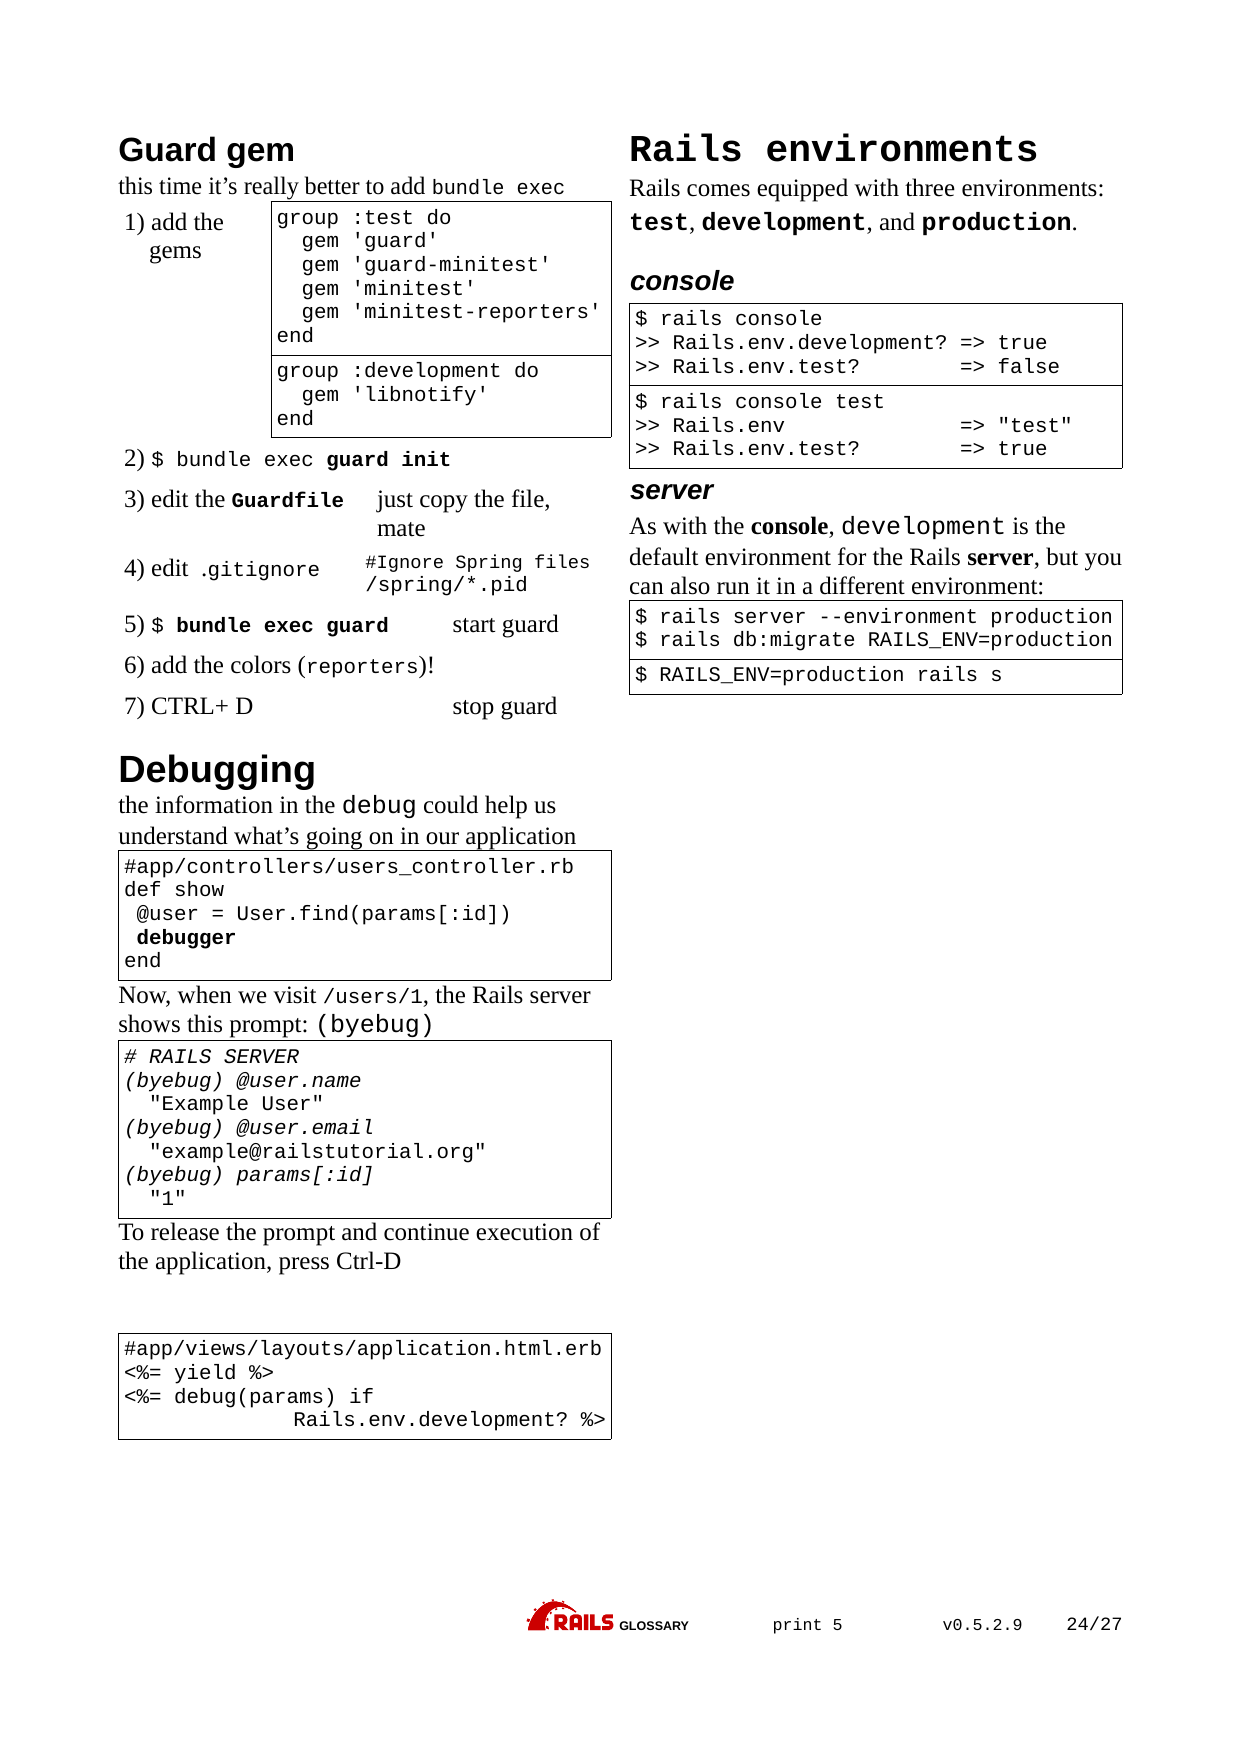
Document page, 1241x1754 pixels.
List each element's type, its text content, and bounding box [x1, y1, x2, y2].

subtitle Guard gem [118, 130, 611, 168]
subtitle server [630, 474, 1122, 506]
table_cell [118, 355, 271, 437]
text the information in the debug could help us understand what’s going on in our application [118, 790, 611, 850]
table_cell #Ignore Spring files /spring/*.pid [360, 547, 611, 603]
table_cell 4) edit .gitignore [118, 547, 359, 603]
table_cell 5) $ bundle exec guard [118, 604, 447, 644]
table_header group :test do gem 'guard' gem 'guard-minitest' gem 'minitest' gem 'minitest-reporters' end [272, 202, 611, 354]
table_header 1) add the gems [118, 201, 271, 354]
text this time it’s really better to add bundle exec [118, 171, 611, 201]
text Now, when we visit /users/1, the Rails server shows this prompt: (byebug) [118, 981, 611, 1040]
table_header #app/views/layouts/application.html.erb <%= yield %> <%= debug(params) if Rails.env.development? %> [119, 1334, 611, 1439]
text Rails comes equipped with three environments: test, development, and production. [629, 173, 1122, 238]
table_header $ rails console >> Rails.env.development? => true >> Rails.env.test? => false [630, 304, 1122, 385]
table_cell 7) CTRL+ D [118, 686, 447, 726]
table_cell $ RAILS_ENV=production rails s [630, 660, 1122, 694]
table_cell [447, 645, 611, 686]
table_cell $ rails console test >> Rails.env => "test" >> Rails.env.test? => true [630, 386, 1122, 468]
subtitle Debugging [118, 747, 611, 790]
table_cell start guard [447, 604, 611, 644]
text As with the console, development is the default environment for the Rails server, but you can also run it in a different environment: [629, 511, 1122, 600]
table_header # RAILS SERVER (byebug) @user.name "Example User" (byebug) @user.email "example@railstutorial.org" (byebug) params[:id] "1" [119, 1041, 611, 1217]
table_cell just copy the file, mate [371, 478, 611, 547]
text To release the prompt and continue execution of the application, press Ctrl-D [118, 1219, 611, 1275]
table_cell 3) edit the Guardfile [118, 478, 371, 547]
table_cell 2) $ bundle exec guard init [118, 437, 611, 478]
table_cell 6) add the colors (reporters)! [118, 645, 447, 686]
subtitle console [630, 265, 1122, 297]
table_header $ rails server --environment production $ rails db:migrate RAILS_ENV=production [630, 601, 1122, 659]
table_cell group :development do gem 'libnotify' end [272, 356, 611, 437]
subtitle Rails environments [629, 130, 1122, 173]
table_cell stop guard [447, 686, 611, 726]
table_header #app/controllers/users_controller.rb def show @user = User.find(params[:id]) debugger end [119, 851, 611, 980]
